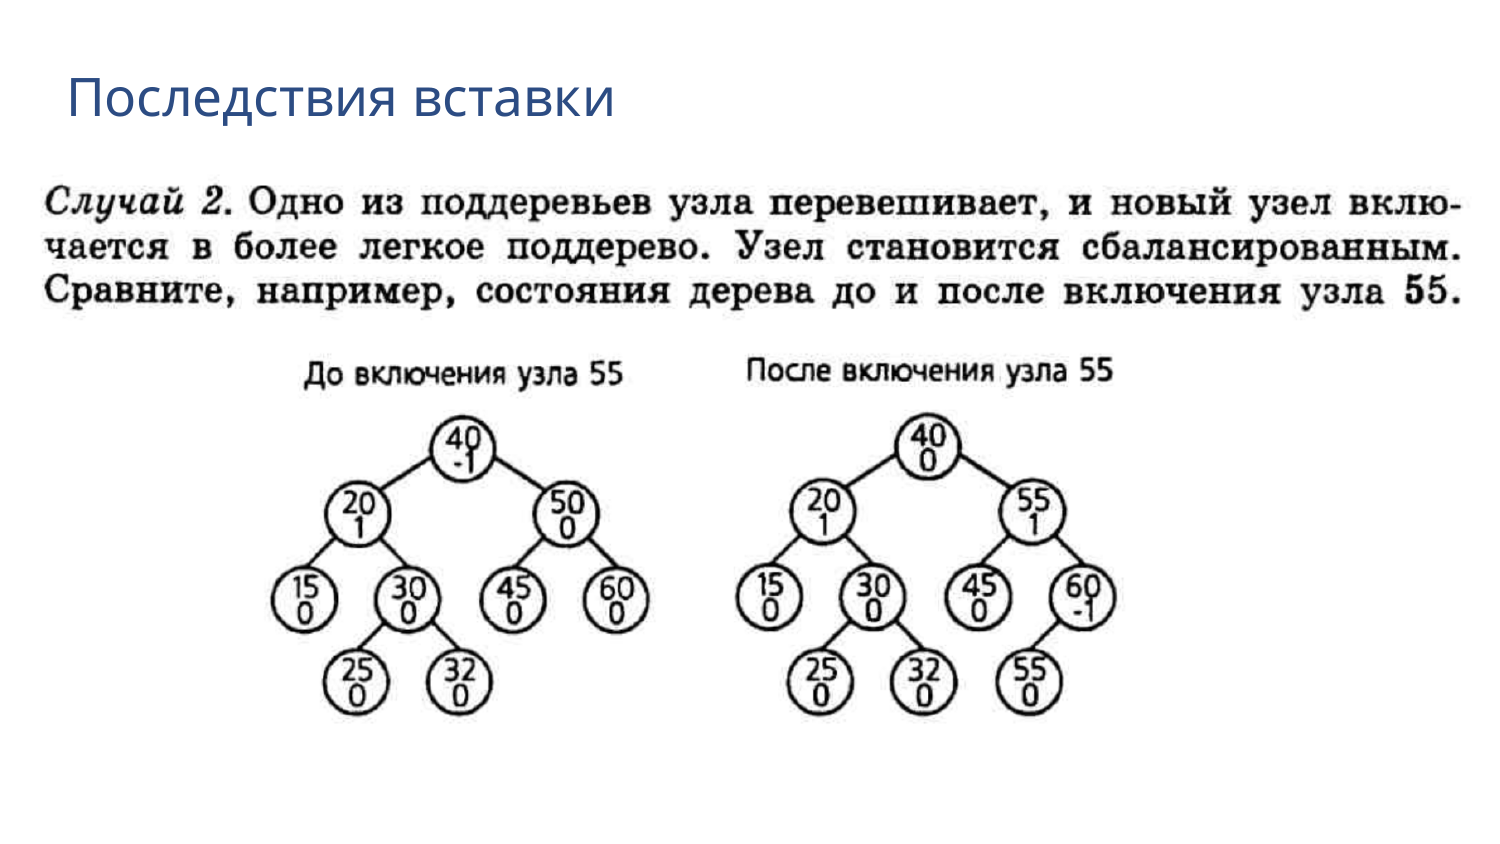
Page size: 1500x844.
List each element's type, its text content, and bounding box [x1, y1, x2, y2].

title Последствия вставки [51, 48, 1449, 142]
picture [24, 166, 1475, 739]
